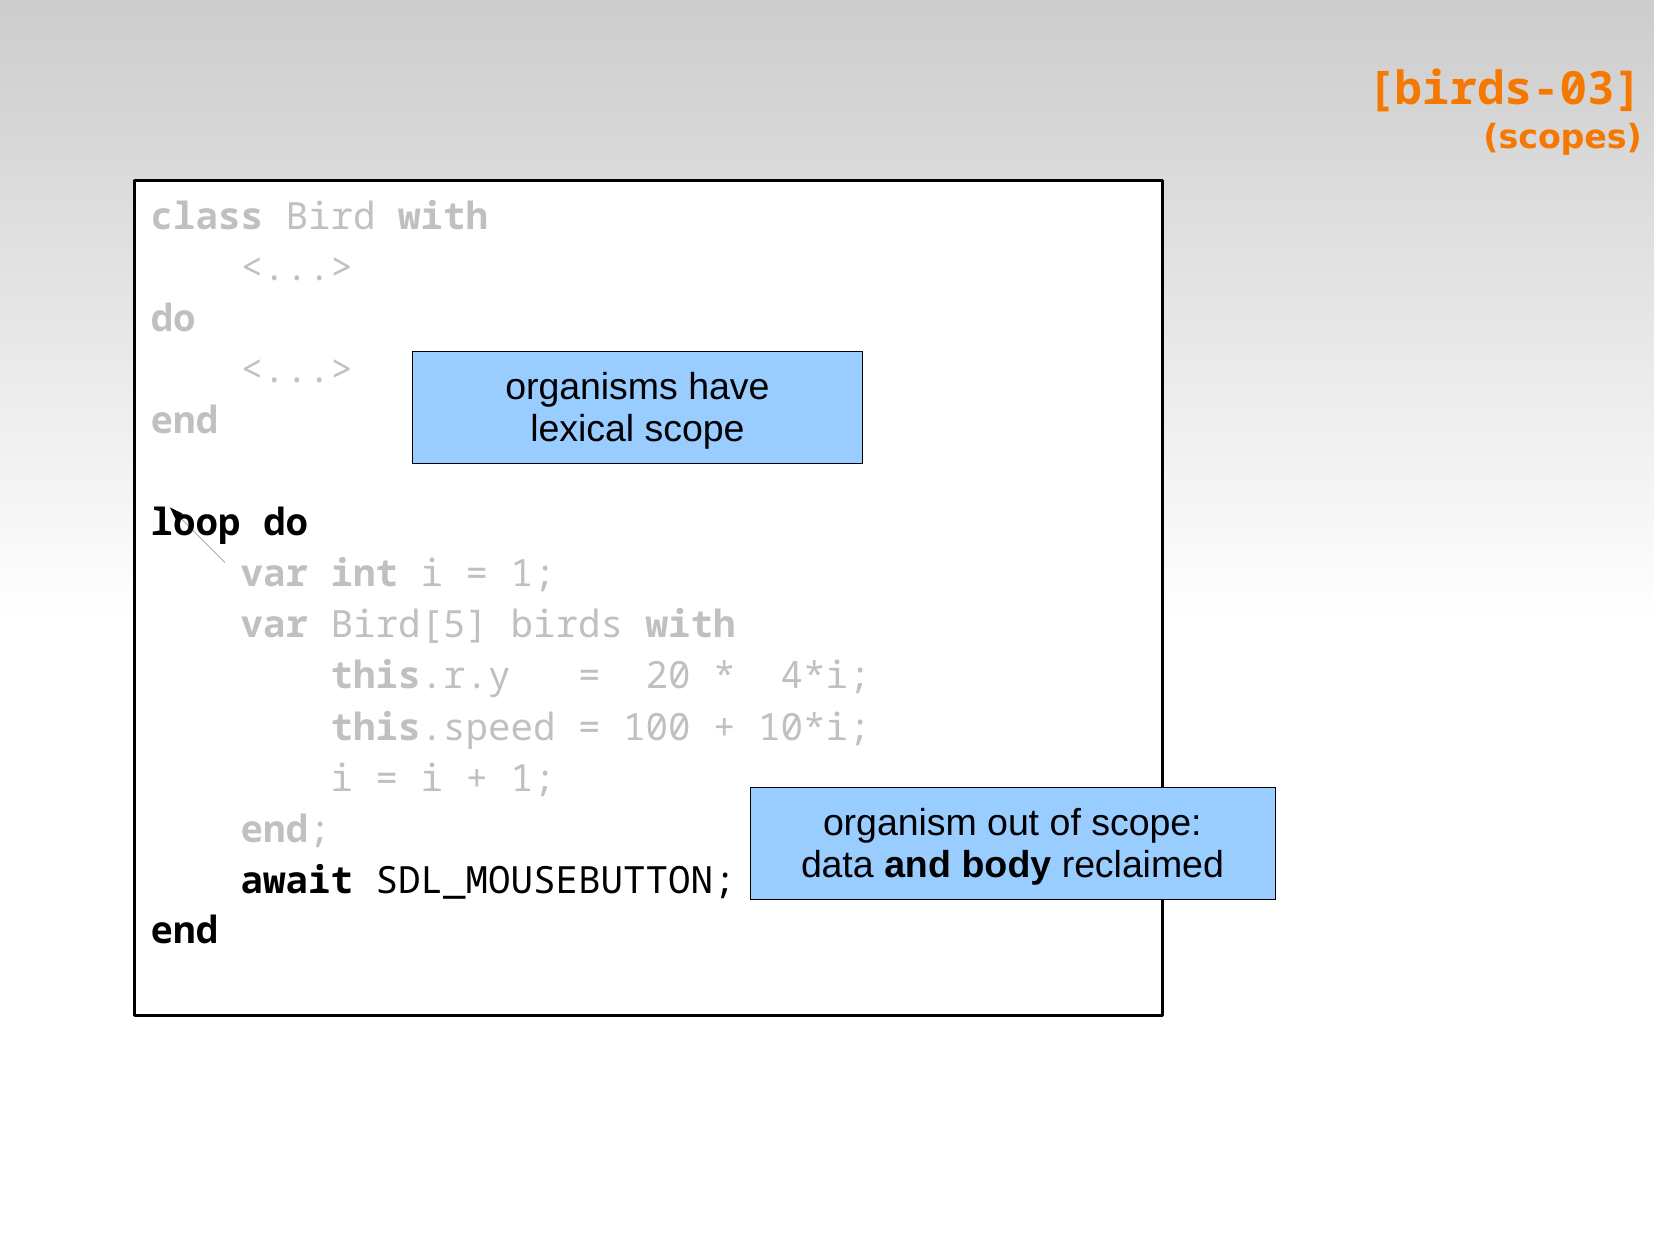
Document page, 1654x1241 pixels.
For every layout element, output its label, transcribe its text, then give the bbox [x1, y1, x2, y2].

text_box class Bird with <...> do <...> end loop do var int i = 1; var Bird[5] birds with this.r.y = 20 * 4*i; this.speed = 100 + 10*i; i = i + 1; end; await SDL_MOUSEBUTTON; end [134, 180, 1163, 912]
text_box organism out of scope: data and body reclaimed [750, 787, 1276, 900]
title [birds-03] (scopes) [153, 2, 1643, 210]
text_box organisms have lexical scope [412, 351, 863, 464]
